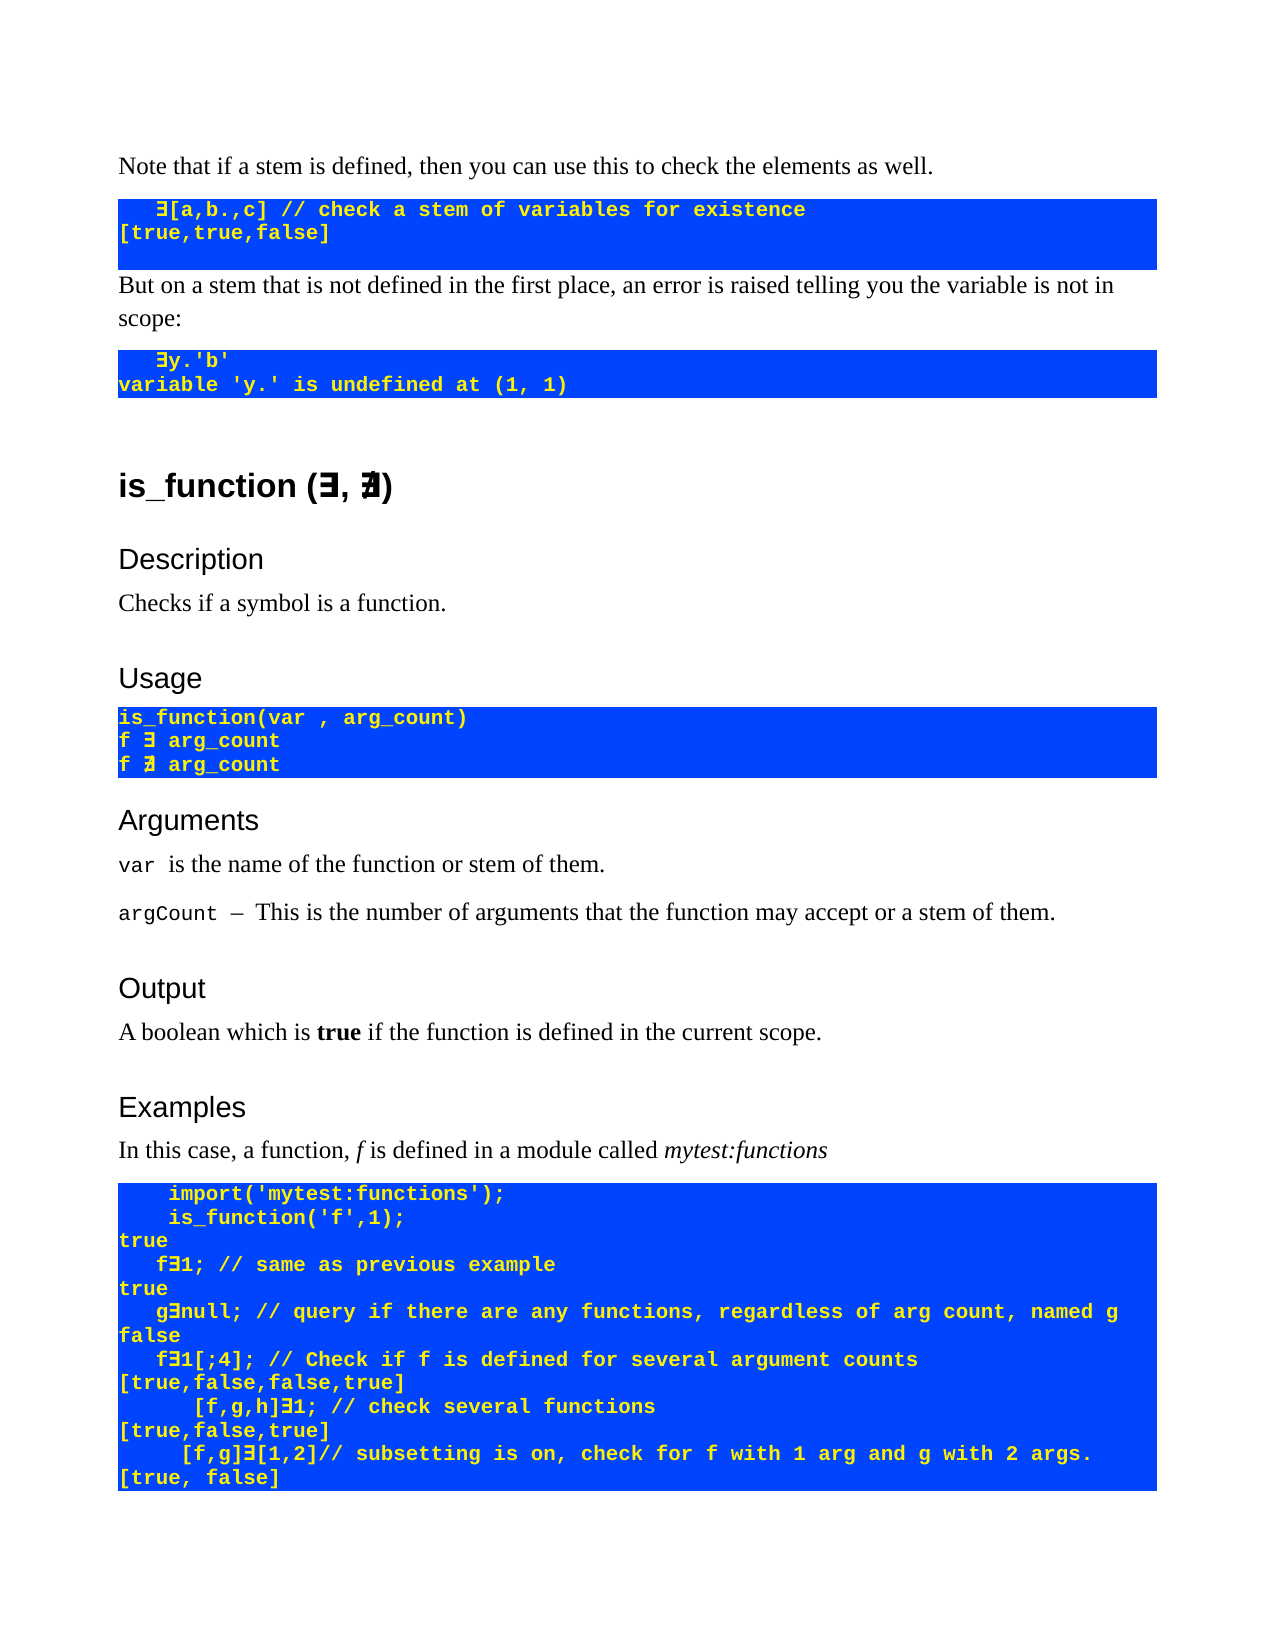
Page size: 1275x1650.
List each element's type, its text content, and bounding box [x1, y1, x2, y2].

text A boolean which is true if the function is defined in the current scope. [118, 1017, 1157, 1046]
text f∃1; // same as previous example [118, 1254, 1157, 1278]
text But on a stem that is not defined in the first place, an error is raised telling you the variable is not in scope: [118, 270, 1157, 331]
text [true,false,false,true] [118, 1372, 1157, 1396]
text f ∄ arg_count [118, 754, 1157, 778]
text true [118, 1231, 1157, 1254]
text [f,g]∃[1,2]// subsetting is on, check for f with 1 arg and g with 2 args. [118, 1443, 1157, 1467]
subtitle Arguments [118, 803, 1157, 836]
text var is the name of the function or stem of them. [118, 849, 1157, 878]
text g∃null; // query if there are any functions, regardless of arg count, named g [118, 1301, 1157, 1325]
subtitle Description [118, 542, 1157, 576]
text ∃y.'b' variable 'y.' is undefined at (1, 1) [118, 350, 1157, 398]
text is_function('f',1); [118, 1207, 1157, 1231]
text true [118, 1278, 1157, 1301]
text f ∃ arg_count [118, 731, 1157, 754]
text [true, false] [118, 1467, 1157, 1491]
text In this case, a function, f is defined in a module called mytest:functions [118, 1136, 1157, 1164]
text false [118, 1325, 1157, 1349]
subtitle Usage [118, 661, 1157, 694]
text argCount – This is the number of arguments that the function may accept or a stem of them. [118, 897, 1157, 927]
subtitle Output [118, 971, 1157, 1004]
text [true,false,true] [118, 1420, 1157, 1443]
text is_function(var , arg_count) [118, 707, 1157, 731]
subtitle is_function (∃, ∄) [118, 466, 1157, 505]
subtitle Examples [118, 1089, 1157, 1123]
text Checks if a symbol is a function. [118, 588, 1157, 617]
text [true,true,false] [118, 222, 1157, 246]
text f∃1[;4]; // Check if f is defined for several argument counts [118, 1349, 1157, 1372]
text ∃[a,b.,c] // check a stem of variables for existence [118, 199, 1157, 222]
text Note that if a stem is defined, then you can use this to check the elements as well. [118, 118, 1157, 180]
text import('mytest:functions'); [118, 1183, 1157, 1207]
text [f,g,h]∃1; // check several functions [118, 1396, 1157, 1420]
